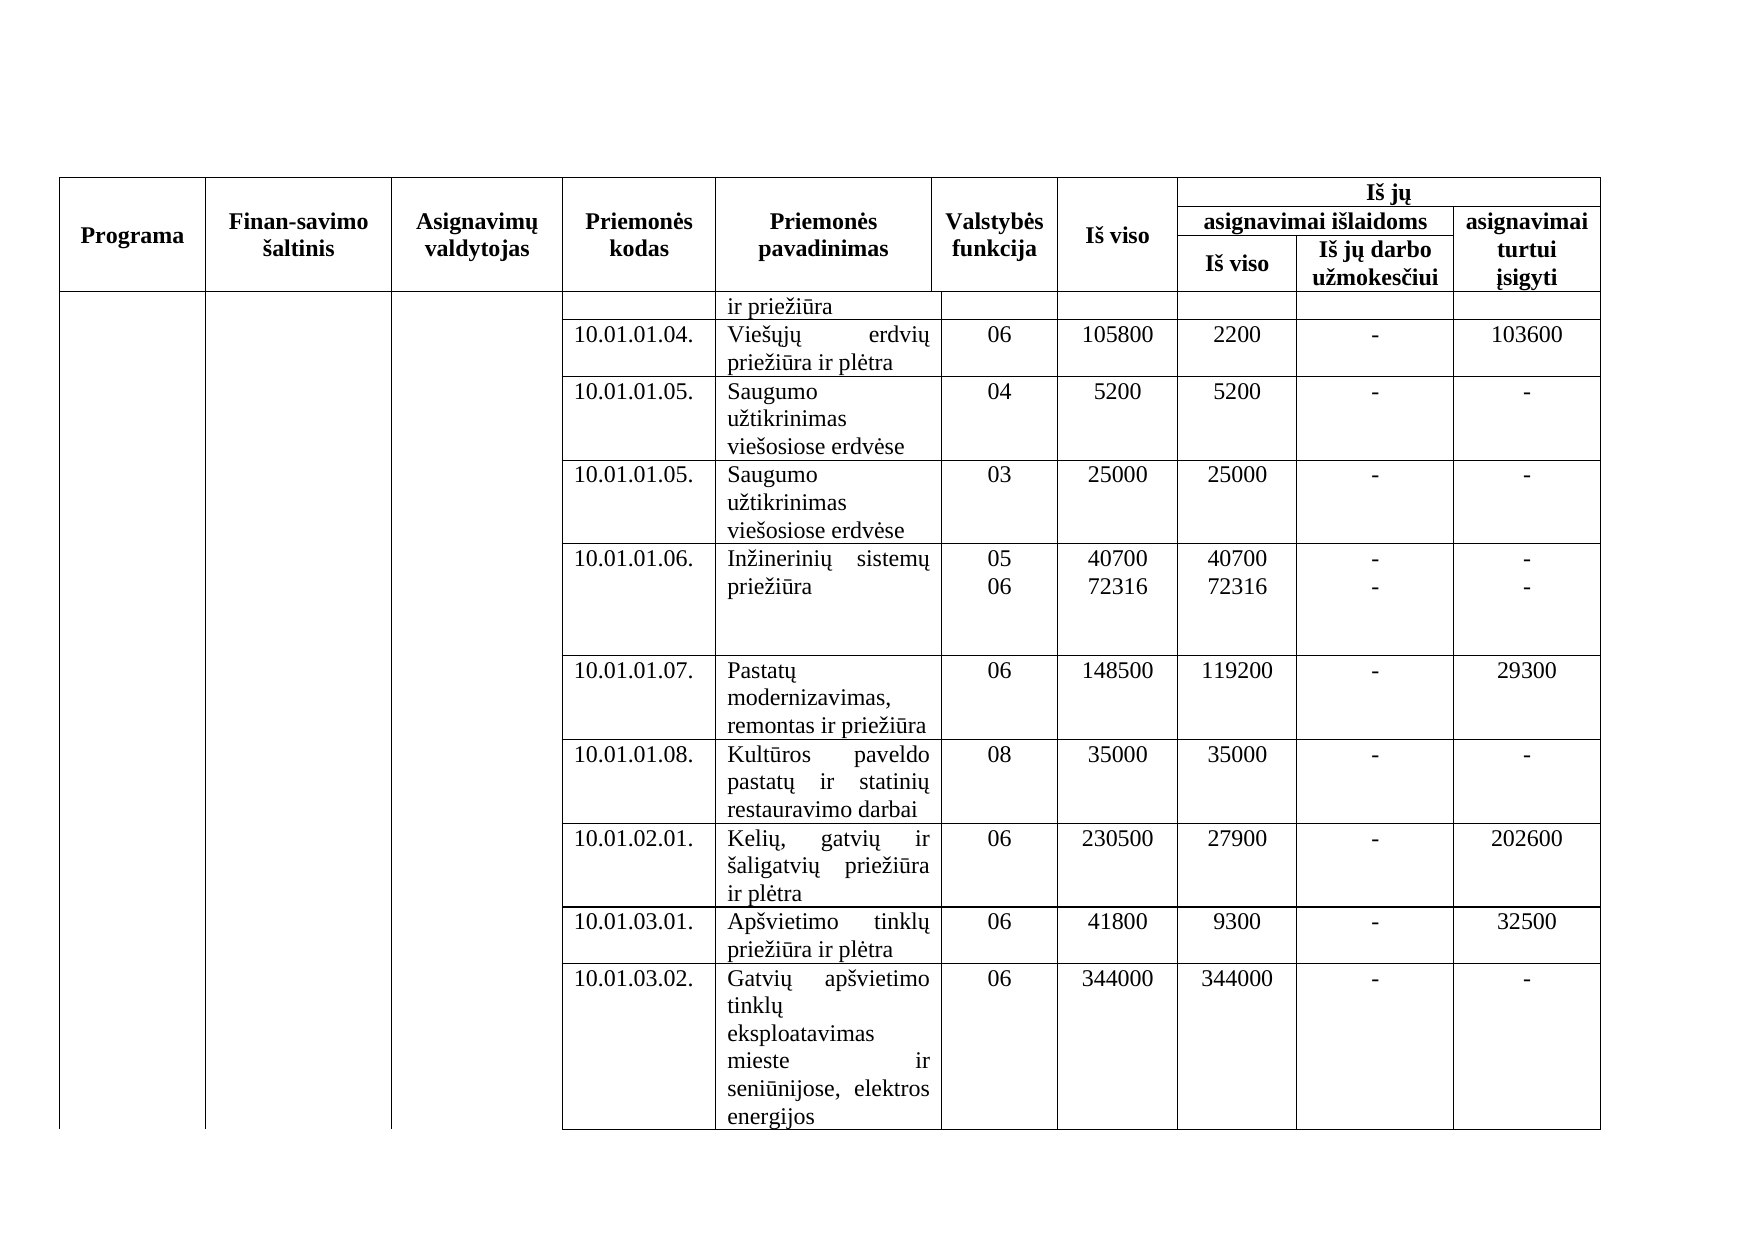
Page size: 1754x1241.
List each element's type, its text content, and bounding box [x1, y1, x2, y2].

table_cell 230500 [1058, 824, 1177, 906]
table_cell 05 06 [942, 544, 1057, 655]
table_cell [392, 376, 562, 459]
table_cell 06 [942, 656, 1057, 739]
table_cell 08 [942, 740, 1057, 822]
table_cell 344000 [1058, 964, 1177, 1129]
table_cell - [1297, 461, 1453, 543]
table_header Asignavimų valdytojas [392, 178, 562, 291]
table_cell Saugumo užtikrinimas viešosiose erdvėse [716, 377, 941, 459]
table_cell 06 [942, 908, 1057, 963]
table_cell [392, 543, 562, 655]
table_cell - [1454, 292, 1600, 319]
table_header Priemonės pavadinimas [716, 178, 931, 291]
table_cell 41800 [1058, 908, 1177, 963]
table_cell - - [1297, 544, 1453, 655]
table_cell 202600 [1454, 824, 1600, 906]
table_cell Iš jų darbo užmokesčiui [1297, 236, 1453, 291]
table_cell - [1297, 824, 1453, 906]
table_cell 10.01.01.05. [563, 377, 715, 459]
table_cell [60, 543, 205, 655]
table_cell [392, 906, 562, 963]
table_cell [206, 963, 391, 1129]
table_cell Inžinerinių sistemų priežiūra [716, 544, 941, 655]
table_cell [206, 543, 391, 655]
table_cell ir priežiūra [716, 292, 941, 319]
table_cell [392, 823, 562, 906]
table_cell 119200 [1178, 656, 1296, 739]
table_cell - [1297, 656, 1453, 739]
table_cell Iš viso [1178, 236, 1296, 291]
table_cell [60, 963, 205, 1129]
table_cell 10.01.01.06. [563, 544, 715, 655]
table_cell 10.01.01.05. [563, 461, 715, 543]
table_header Valstybės funkcija [932, 178, 1057, 291]
table_cell [60, 292, 205, 459]
table_cell [60, 906, 205, 963]
table_cell [392, 292, 562, 319]
table_cell 06 [942, 320, 1057, 376]
table_header Programa [60, 178, 205, 291]
table_cell Apšvietimo tinklų priežiūra ir plėtra [716, 908, 941, 963]
table_cell - [1454, 964, 1600, 1129]
table_cell [392, 460, 562, 543]
table_cell - [1297, 292, 1453, 319]
table_cell - [1297, 740, 1453, 822]
table_header Priemonės kodas [563, 178, 715, 291]
table_cell - [1297, 320, 1453, 376]
table_cell [392, 655, 562, 739]
table_cell 5200 [1178, 377, 1296, 459]
table_cell 32500 [1454, 908, 1600, 963]
table_cell Viešųjų erdvių priežiūra ir plėtra [716, 320, 941, 376]
table_cell 04 [942, 377, 1057, 459]
table_cell - [1454, 461, 1600, 543]
table_cell 27900 [1178, 824, 1296, 906]
table_cell 103600 [1454, 320, 1600, 376]
table_cell 10.01.01.04. [563, 320, 715, 376]
table_header Iš viso [1058, 178, 1177, 291]
table_cell 35000 [1178, 740, 1296, 822]
table_cell Pastatų modernizavimas, remontas ir priežiūra [716, 656, 941, 739]
table_cell 5200 [1058, 377, 1177, 459]
table_cell [392, 963, 562, 1129]
table_cell asignavimai turtui įsigyti [1454, 207, 1600, 291]
table_cell 2200 [1178, 320, 1296, 376]
table_cell [206, 906, 391, 963]
table_cell 9300 [1178, 908, 1296, 963]
table_cell [60, 739, 205, 822]
table_cell Saugumo užtikrinimas viešosiose erdvėse [716, 461, 941, 543]
table_cell [206, 292, 391, 459]
table_cell [206, 739, 391, 822]
table_cell 29300 [1454, 656, 1600, 739]
table_cell 35000 [1058, 740, 1177, 822]
table_cell 10.01.02.01. [563, 824, 715, 906]
table_cell 10.01.01.08. [563, 740, 715, 822]
table_cell - [1454, 377, 1600, 459]
table_cell Kultūros paveldo pastatų ir statinių restauravimo darbai [716, 740, 941, 822]
table_cell 10.01.03.02. [563, 964, 715, 1129]
table_cell - [1297, 377, 1453, 459]
table_cell [1058, 292, 1177, 319]
table_cell [942, 292, 1057, 319]
table_header Iš jų [1178, 178, 1600, 206]
table_cell - [1297, 964, 1453, 1129]
table_cell 40700 72316 [1178, 544, 1296, 655]
table_cell Kelių, gatvių ir šaligatvių priežiūra ir plėtra [716, 824, 941, 906]
table_cell [60, 823, 205, 906]
table_cell [392, 739, 562, 822]
table_cell 105800 [1058, 320, 1177, 376]
table_cell 03 [942, 461, 1057, 543]
table_cell 148500 [1058, 656, 1177, 739]
table_cell 25000 [1178, 461, 1296, 543]
table_cell [563, 292, 715, 319]
table_cell 40700 72316 [1058, 544, 1177, 655]
table_cell 06 [942, 824, 1057, 906]
table_cell [206, 823, 391, 906]
table_cell 10.01.01.07. [563, 656, 715, 739]
table_cell 344000 [1178, 964, 1296, 1129]
table_cell [206, 655, 391, 739]
table_cell [392, 319, 562, 376]
table_cell asignavimai išlaidoms [1178, 207, 1453, 234]
table_cell [1178, 292, 1296, 319]
table_cell 10.01.03.01. [563, 908, 715, 963]
table_cell 25000 [1058, 461, 1177, 543]
table_cell [60, 460, 205, 543]
table_cell [60, 655, 205, 739]
table_cell - - [1454, 544, 1600, 655]
table_cell - [1297, 908, 1453, 963]
table_cell [206, 460, 391, 543]
table_cell 06 [942, 964, 1057, 1129]
table_cell Gatvių apšvietimo tinklų eksploatavimas mieste ir seniūnijose, elektros energijos [716, 964, 941, 1129]
table_cell - [1454, 740, 1600, 822]
table_header Finan-savimo šaltinis [206, 178, 391, 291]
